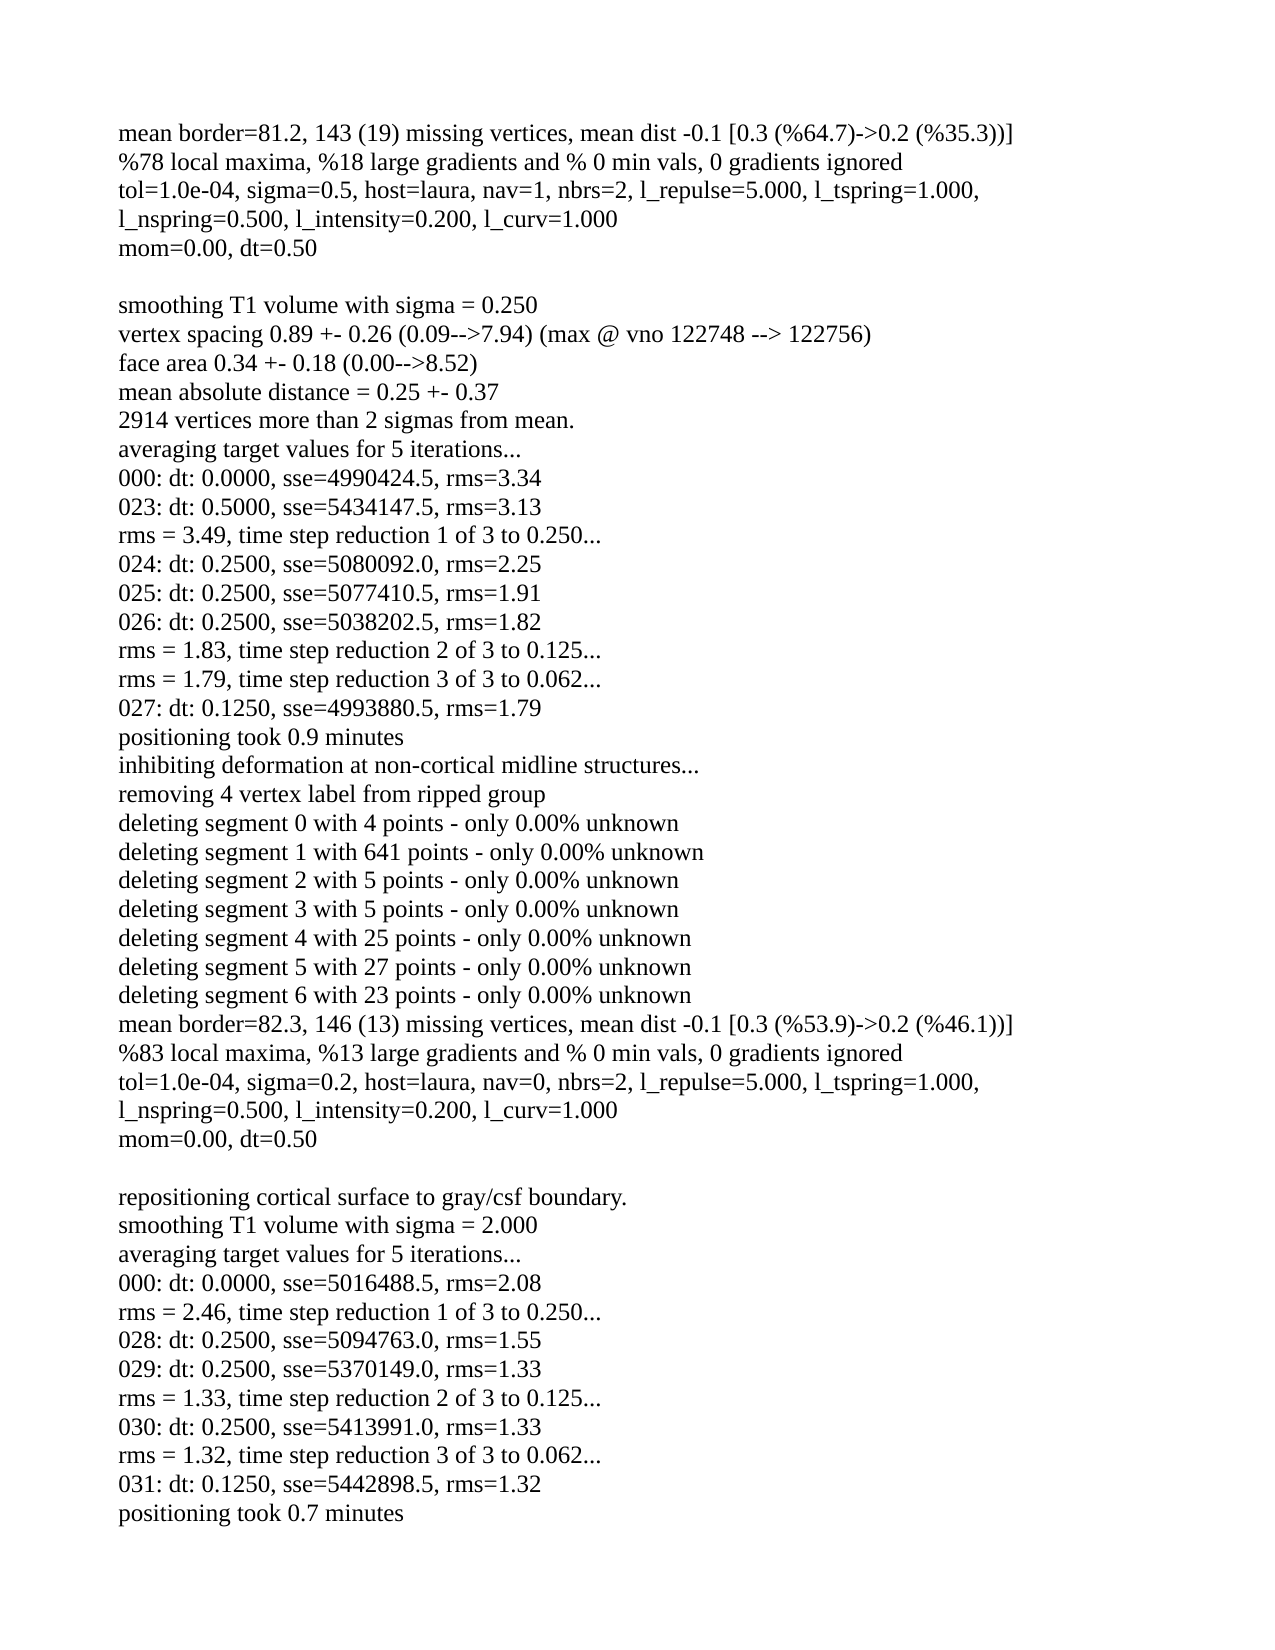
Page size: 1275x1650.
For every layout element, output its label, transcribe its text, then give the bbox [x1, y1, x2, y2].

text 027: dt: 0.1250, sse=4993880.5, rms=1.79 [118, 693, 1157, 722]
text repositioning cortical surface to gray/csf boundary. [118, 1182, 1157, 1211]
text deleting segment 4 with 25 points - only 0.00% unknown [118, 923, 1157, 952]
text smoothing T1 volume with sigma = 2.000 [118, 1211, 1157, 1239]
text rms = 1.83, time step reduction 2 of 3 to 0.125... [118, 636, 1157, 664]
text %83 local maxima, %13 large gradients and % 0 min vals, 0 gradients ignored [118, 1038, 1157, 1067]
text 000: dt: 0.0000, sse=5016488.5, rms=2.08 [118, 1268, 1157, 1297]
text deleting segment 2 with 5 points - only 0.00% unknown [118, 866, 1157, 894]
text rms = 2.46, time step reduction 1 of 3 to 0.250... [118, 1297, 1157, 1326]
text mom=0.00, dt=0.50 [118, 1124, 1157, 1153]
text deleting segment 5 with 27 points - only 0.00% unknown [118, 952, 1157, 981]
text deleting segment 1 with 641 points - only 0.00% unknown [118, 837, 1157, 866]
text deleting segment 6 with 23 points - only 0.00% unknown [118, 981, 1157, 1009]
text deleting segment 0 with 4 points - only 0.00% unknown [118, 808, 1157, 837]
text mean border=81.2, 143 (19) missing vertices, mean dist -0.1 [0.3 (%64.7)->0.2 (%35.3))] [118, 118, 1157, 147]
text inhibiting deformation at non-cortical midline structures... [118, 751, 1157, 779]
text 023: dt: 0.5000, sse=5434147.5, rms=3.13 [118, 492, 1157, 521]
text averaging target values for 5 iterations... [118, 434, 1157, 463]
text mean border=82.3, 146 (13) missing vertices, mean dist -0.1 [0.3 (%53.9)->0.2 (%46.1))] [118, 1009, 1157, 1038]
text rms = 1.32, time step reduction 3 of 3 to 0.062... [118, 1441, 1157, 1469]
text 026: dt: 0.2500, sse=5038202.5, rms=1.82 [118, 607, 1157, 636]
text rms = 3.49, time step reduction 1 of 3 to 0.250... [118, 521, 1157, 549]
text rms = 1.79, time step reduction 3 of 3 to 0.062... [118, 664, 1157, 693]
text positioning took 0.7 minutes [118, 1498, 1157, 1527]
text %78 local maxima, %18 large gradients and % 0 min vals, 0 gradients ignored [118, 147, 1157, 176]
text 030: dt: 0.2500, sse=5413991.0, rms=1.33 [118, 1412, 1157, 1441]
text tol=1.0e-04, sigma=0.2, host=laura, nav=0, nbrs=2, l_repulse=5.000, l_tspring=1.000, l_nspring=0.500, l_intensity=0.200, l_curv=1.000 [118, 1067, 1157, 1124]
text deleting segment 3 with 5 points - only 0.00% unknown [118, 894, 1157, 923]
text tol=1.0e-04, sigma=0.5, host=laura, nav=1, nbrs=2, l_repulse=5.000, l_tspring=1.000, l_nspring=0.500, l_intensity=0.200, l_curv=1.000 [118, 176, 1157, 233]
text averaging target values for 5 iterations... [118, 1239, 1157, 1268]
text 024: dt: 0.2500, sse=5080092.0, rms=2.25 [118, 549, 1157, 578]
text 031: dt: 0.1250, sse=5442898.5, rms=1.32 [118, 1469, 1157, 1498]
text 028: dt: 0.2500, sse=5094763.0, rms=1.55 [118, 1326, 1157, 1354]
text face area 0.34 +- 0.18 (0.00-->8.52) [118, 348, 1157, 377]
text rms = 1.33, time step reduction 2 of 3 to 0.125... [118, 1383, 1157, 1412]
text mean absolute distance = 0.25 +- 0.37 [118, 377, 1157, 406]
text 025: dt: 0.2500, sse=5077410.5, rms=1.91 [118, 578, 1157, 607]
text removing 4 vertex label from ripped group [118, 779, 1157, 808]
text 2914 vertices more than 2 sigmas from mean. [118, 406, 1157, 434]
text mom=0.00, dt=0.50 [118, 233, 1157, 262]
text smoothing T1 volume with sigma = 0.250 [118, 291, 1157, 319]
text vertex spacing 0.89 +- 0.26 (0.09-->7.94) (max @ vno 122748 --> 122756) [118, 319, 1157, 348]
text positioning took 0.9 minutes [118, 722, 1157, 751]
text 029: dt: 0.2500, sse=5370149.0, rms=1.33 [118, 1354, 1157, 1383]
text 000: dt: 0.0000, sse=4990424.5, rms=3.34 [118, 463, 1157, 492]
